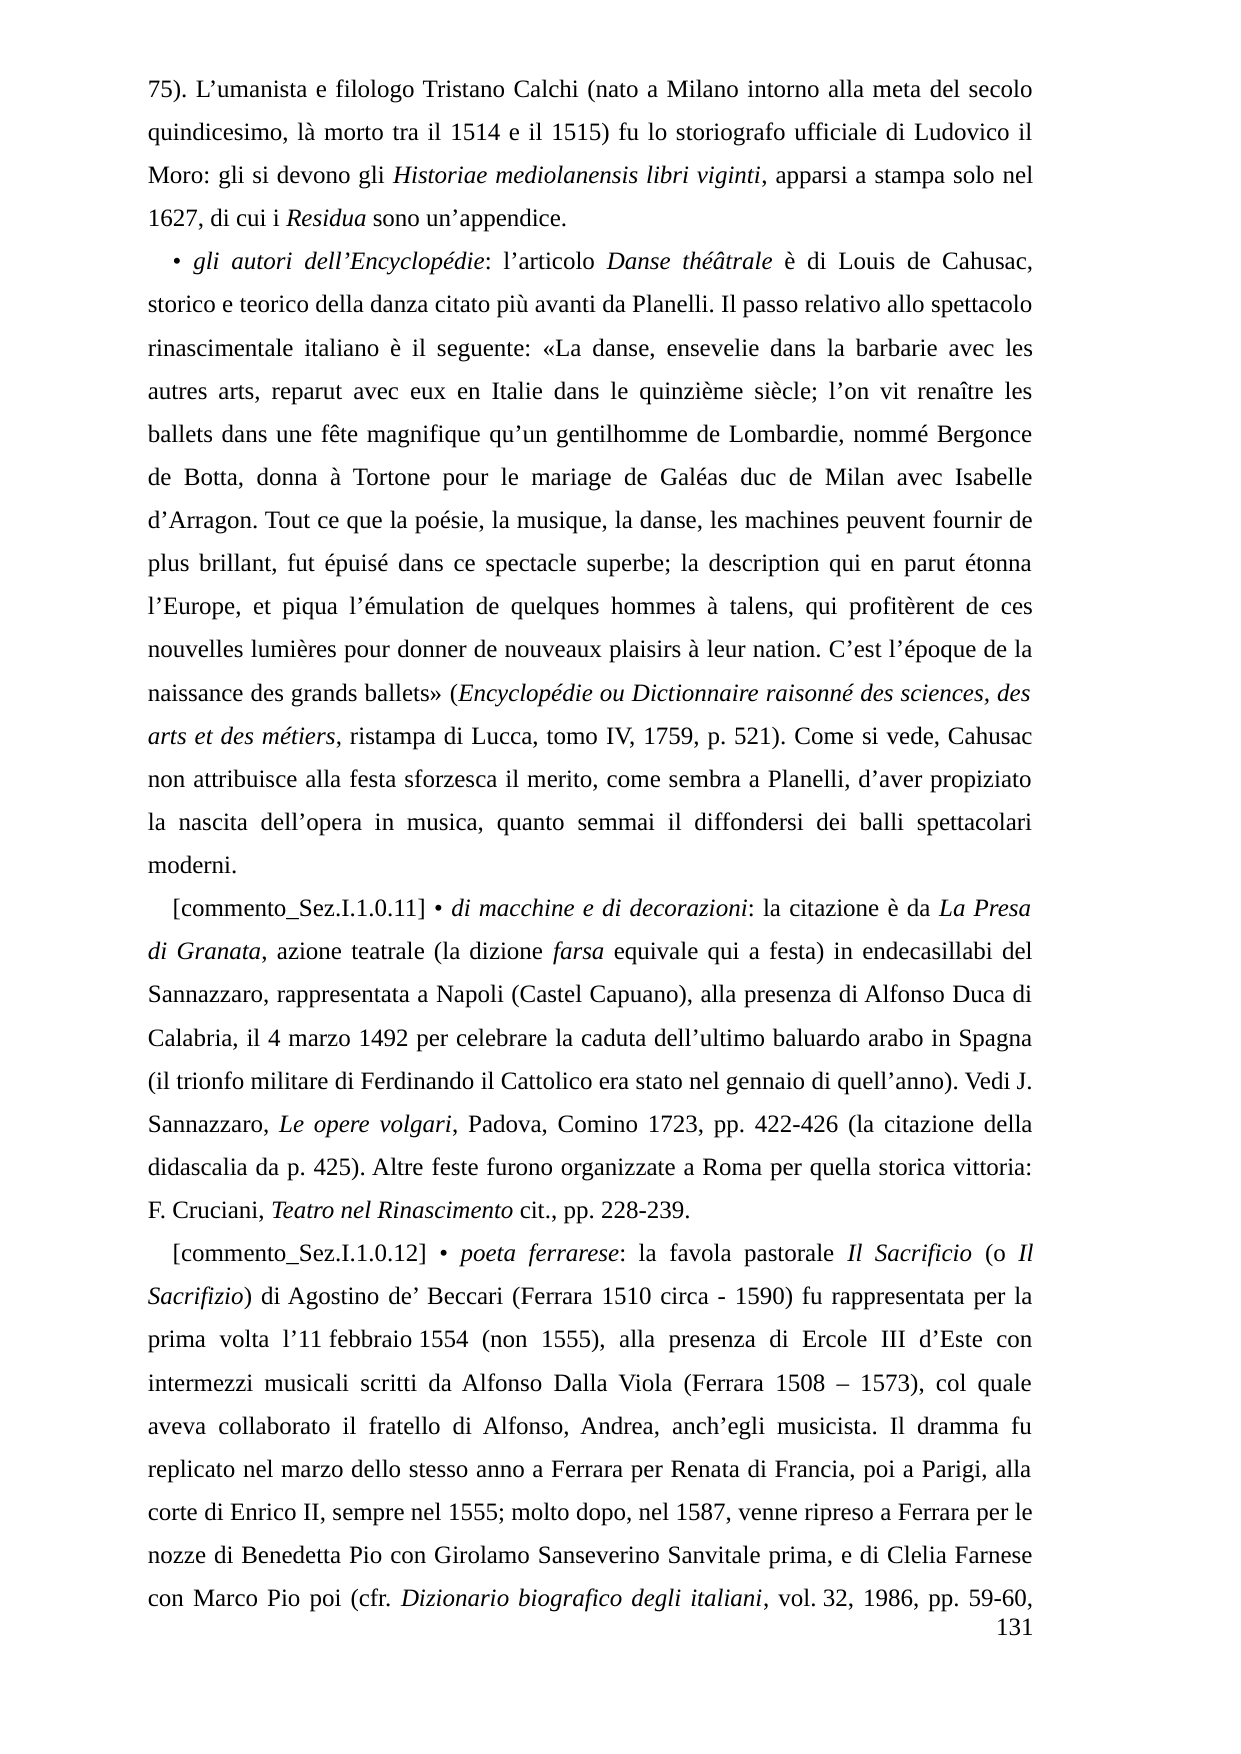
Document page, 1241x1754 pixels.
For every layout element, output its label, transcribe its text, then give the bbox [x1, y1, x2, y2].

text [commento_Sez.I.1.0.12] • poeta ferrarese: la favola pastorale Il Sacrificio (o Il Sacrifizio) di Agostino de’ Beccari (Ferrara 1510 circa - 1590) fu rappresentata per la prima volta l’11 febbraio 1554 (non 1555), alla presenza di Ercole III d’Este con intermezzi musicali scritti da Alfonso Dalla Viola (Ferrara 1508 – 1573), col quale aveva collaborato il fratello di Alfonso, Andrea, anch’egli musicista. Il dramma fu replicato nel marzo dello stesso anno a Ferrara per Renata di Francia, poi a Parigi, alla corte di Enrico II, sempre nel 1555; molto dopo, nel 1587, venne ripreso a Ferrara per le nozze di Benedetta Pio con Girolamo Sanseverino Sanvitale prima, e di Clelia Farnese con Marco Pio poi (cfr. Dizionario biografico degli italiani, vol. 32, 1986, pp. 59-60, [148, 1238, 1033, 1612]
text 75). L’umanista e filologo Tristano Calchi (nato a Milano intorno alla meta del secolo quindicesimo, là morto tra il 1514 e il 1515) fu lo storiografo ufficiale di Ludovico il Moro: gli si devono gli Historiae mediolanensis libri viginti, apparsi a stampa solo nel 1627, di cui i Residua sono un’appendice. [148, 74, 1033, 232]
text • gli autori dell’Encyclopédie: l’articolo Danse théâtrale è di Louis de Cahusac, storico e teorico della danza citato più avanti da Planelli. Il passo relativo allo spettacolo rinascimentale italiano è il seguente: «La danse, ensevelie dans la barbarie avec les autres arts, reparut avec eux en Italie dans le quinzième siècle; l’on vit renaître les ballets dans une fête magnifique qu’un gentilhomme de Lombardie, nommé Bergonce de Botta, donna à Tortone pour le mariage de Galéas duc de Milan avec Isabelle d’Arragon. Tout ce que la poésie, la musique, la danse, les machines peuvent fournir de plus brillant, fut épuisé dans ce spectacle superbe; la description qui en parut étonna l’Europe, et piqua l’émulation de quelques hommes à talens, qui profitèrent de ces nouvelles lumières pour donner de nouveaux plaisirs à leur nation. C’est l’époque de la naissance des grands ballets» (Encyclopédie ou Dictionnaire raisonné des sciences, des arts et des métiers, ristampa di Lucca, tomo IV, 1759, p. 521). Come si vede, Cahusac non attribuisce alla festa sforzesca il merito, come sembra a Planelli, d’aver propiziato la nascita dell’opera in musica, quanto semmai il diffondersi dei balli spettacolari moderni. [148, 246, 1033, 879]
text [commento_Sez.I.1.0.11] • di macchine e di decorazioni: la citazione è da La Presa di Granata, azione teatrale (la dizione farsa equivale qui a festa) in endecasillabi del Sannazzaro, rappresentata a Napoli (Castel Capuano), alla presenza di Alfonso Duca di Calabria, il 4 marzo 1492 per celebrare la caduta dell’ultimo baluardo arabo in Spagna (il trionfo militare di Ferdinando il Cattolico era stato nel gennaio di quell’anno). Vedi J. Sannazzaro, Le opere volgari, Padova, Comino 1723, pp. 422-426 (la citazione della didascalia da p. 425). Altre feste furono organizzate a Roma per quella storica vittoria: F. Cruciani, Teatro nel Rinascimento cit., pp. 228-239. [148, 893, 1033, 1224]
